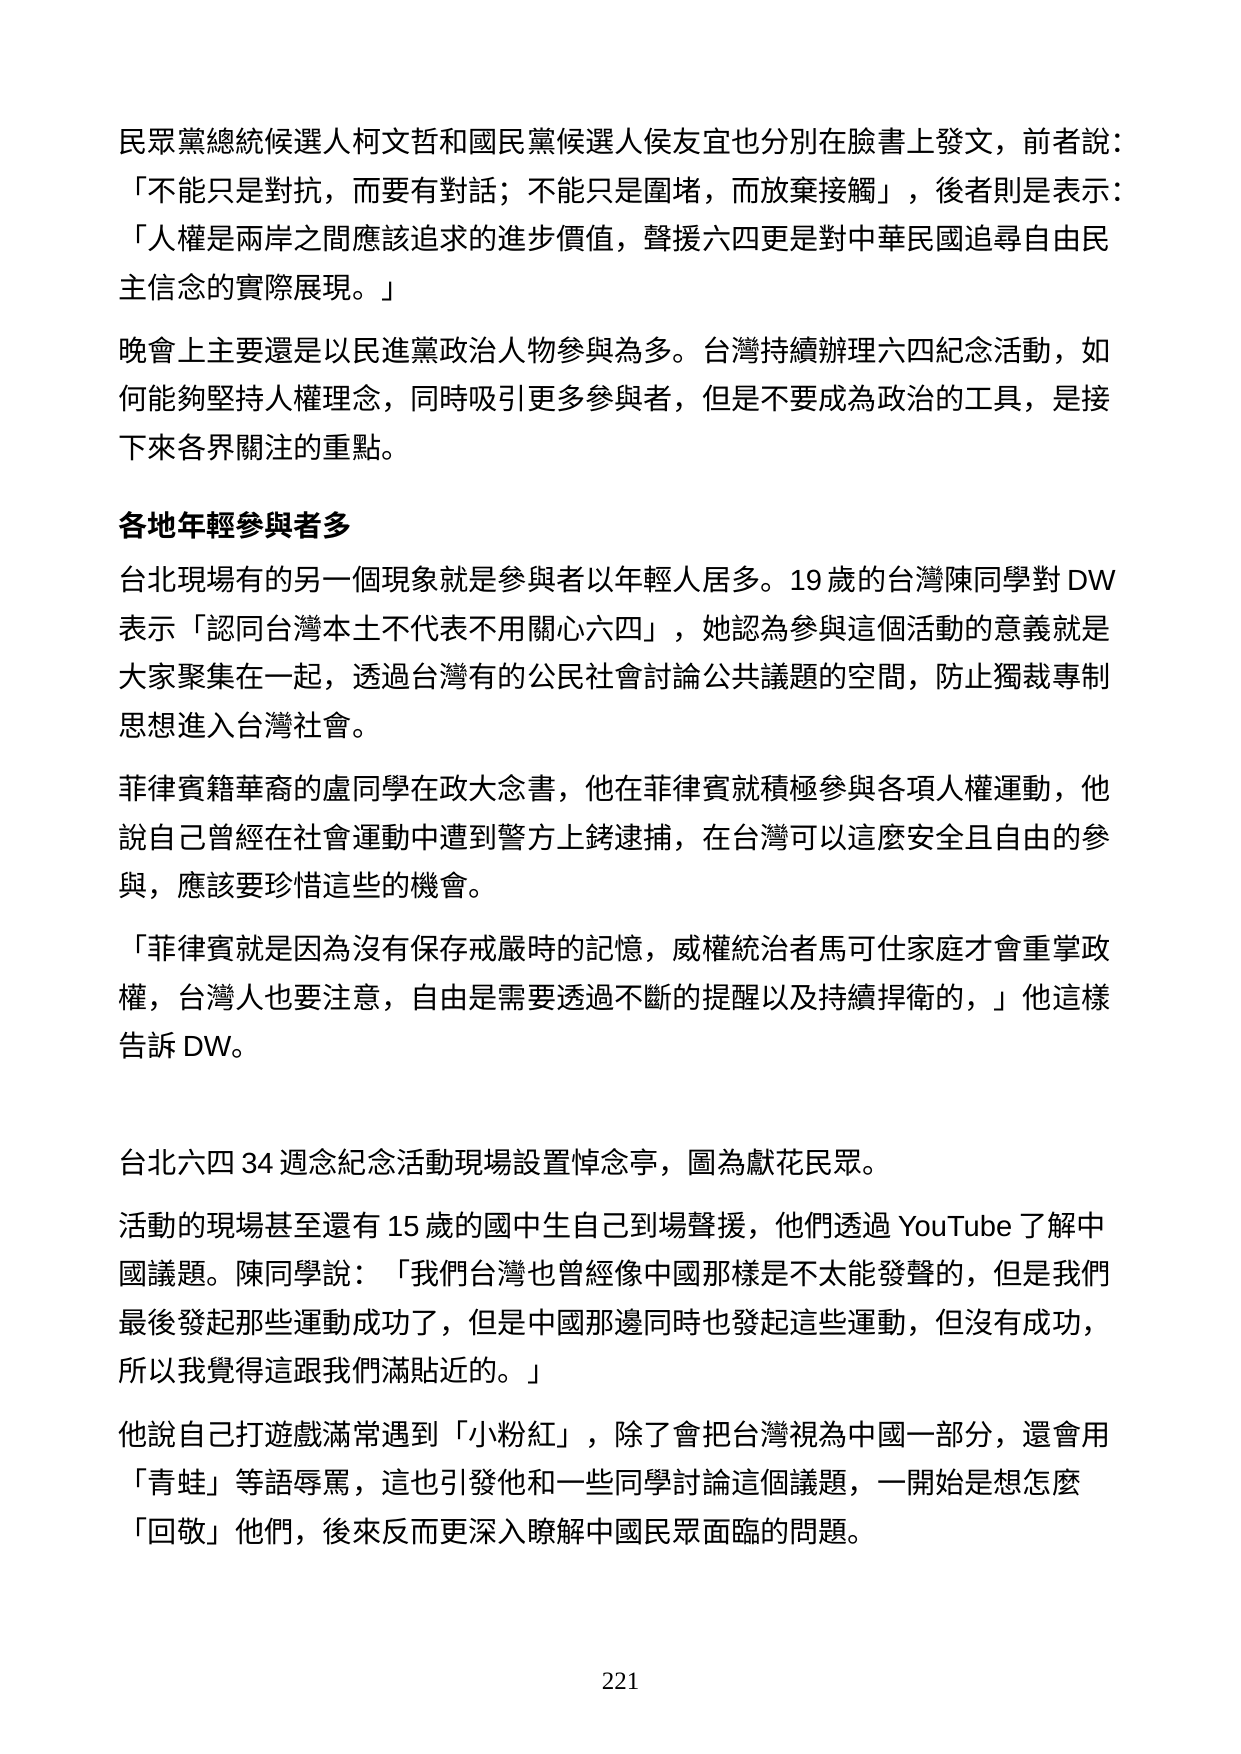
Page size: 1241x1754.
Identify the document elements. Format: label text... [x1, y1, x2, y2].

text 民眾黨總統候選人柯文哲和國民黨候選人侯友宜也分別在臉書上發文，前者說：「不能只是對抗，而要有對話；不能只是圍堵，而放棄接觸」，後者則是表示：「人權是兩岸之間應該追求的進步價值，聲援六四更是對中華民國追尋自由民主信念的實際展現。」 [118, 118, 1122, 306]
text 「菲律賓就是因為沒有保存戒嚴時的記憶，威權統治者馬可仕家庭才會重掌政權，台灣人也要注意，自由是需要透過不斷的提醒以及持續捍衛的，」他這樣告訴DW。 [118, 926, 1122, 1065]
text 菲律賓籍華裔的盧同學在政大念書，他在菲律賓就積極參與各項人權運動，他說自己曾經在社會運動中遭到警方上銬逮捕，在台灣可以這麼安全且自由的參與，應該要珍惜這些的機會。 [118, 766, 1122, 905]
text 台北六四34週念紀念活動現場設置悼念亭，圖為獻花民眾。 [118, 1139, 1122, 1181]
text 活動的現場甚至還有15歲的國中生自己到場聲援，他們透過YouTube了解中國議題。陳同學說：「我們台灣也曾經像中國那樣是不太能發聲的，但是我們最後發起那些運動成功了，但是中國那邊同時也發起這些運動，但沒有成功，所以我覺得這跟我們滿貼近的。」 [118, 1202, 1122, 1390]
text 他說自己打遊戲滿常遇到「小粉紅」，除了會把台灣視為中國一部分，還會用「青蛙」等語辱罵，這也引發他和一些同學討論這個議題，一開始是想怎麼「回敬」他們，後來反而更深入瞭解中國民眾面臨的問題。 [118, 1411, 1122, 1550]
text 台北現場有的另一個現象就是參與者以年輕人居多。19歲的台灣陳同學對DW表示「認同台灣本土不代表不用關心六四」，她認為參與這個活動的意義就是大家聚集在一起，透過台灣有的公民社會討論公共議題的空間，防止獨裁專制思想進入台灣社會。 [118, 557, 1122, 745]
text 晚會上主要還是以民進黨政治人物參與為多。台灣持續辦理六四紀念活動，如何能夠堅持人權理念，同時吸引更多參與者，但是不要成為政治的工具，是接下來各界關注的重點。 [118, 327, 1122, 467]
subtitle 各地年輕參與者多 [118, 502, 1122, 544]
